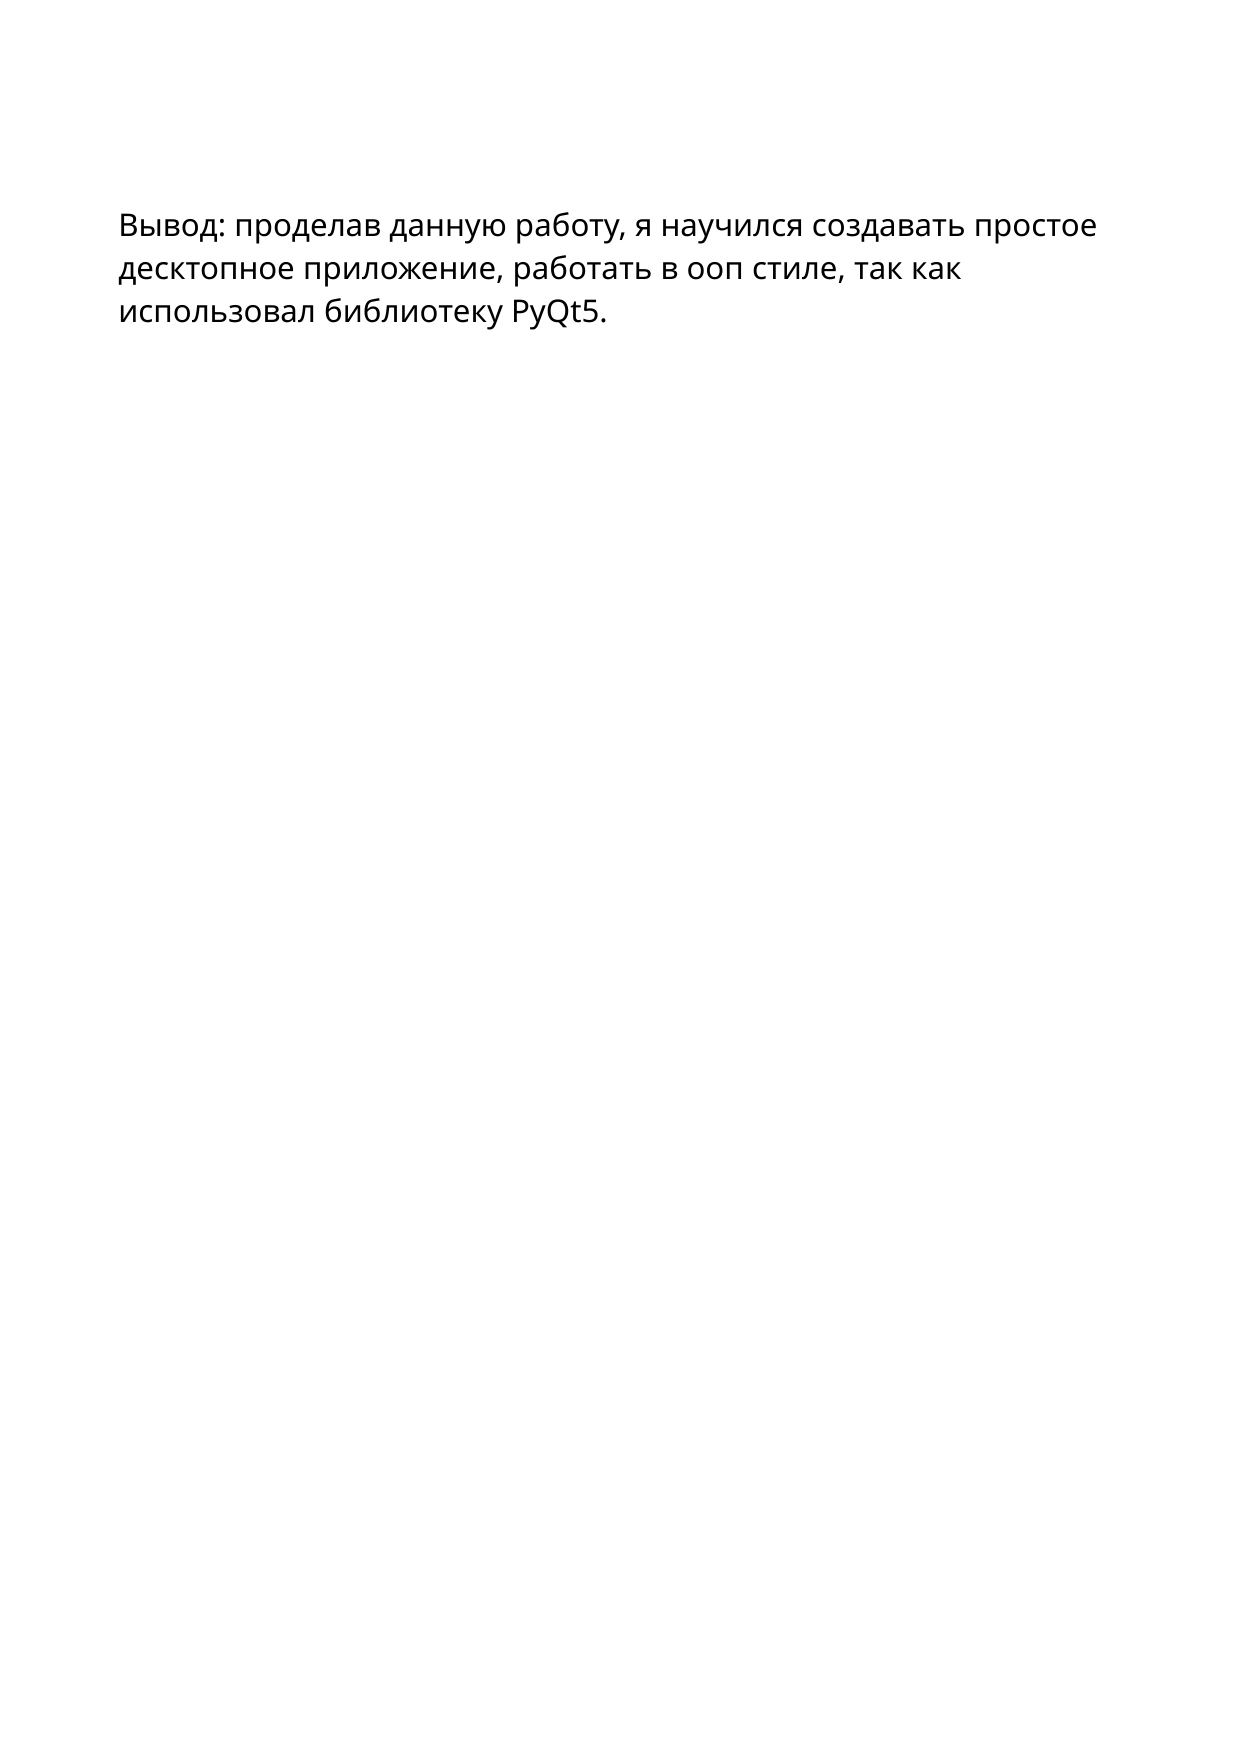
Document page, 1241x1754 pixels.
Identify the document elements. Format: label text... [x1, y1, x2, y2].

text Вывод: проделав данную работу, я научился создавать простое десктопное приложение, работать в ооп стиле, так как использовал библиотеку PyQt5. [118, 203, 1122, 331]
